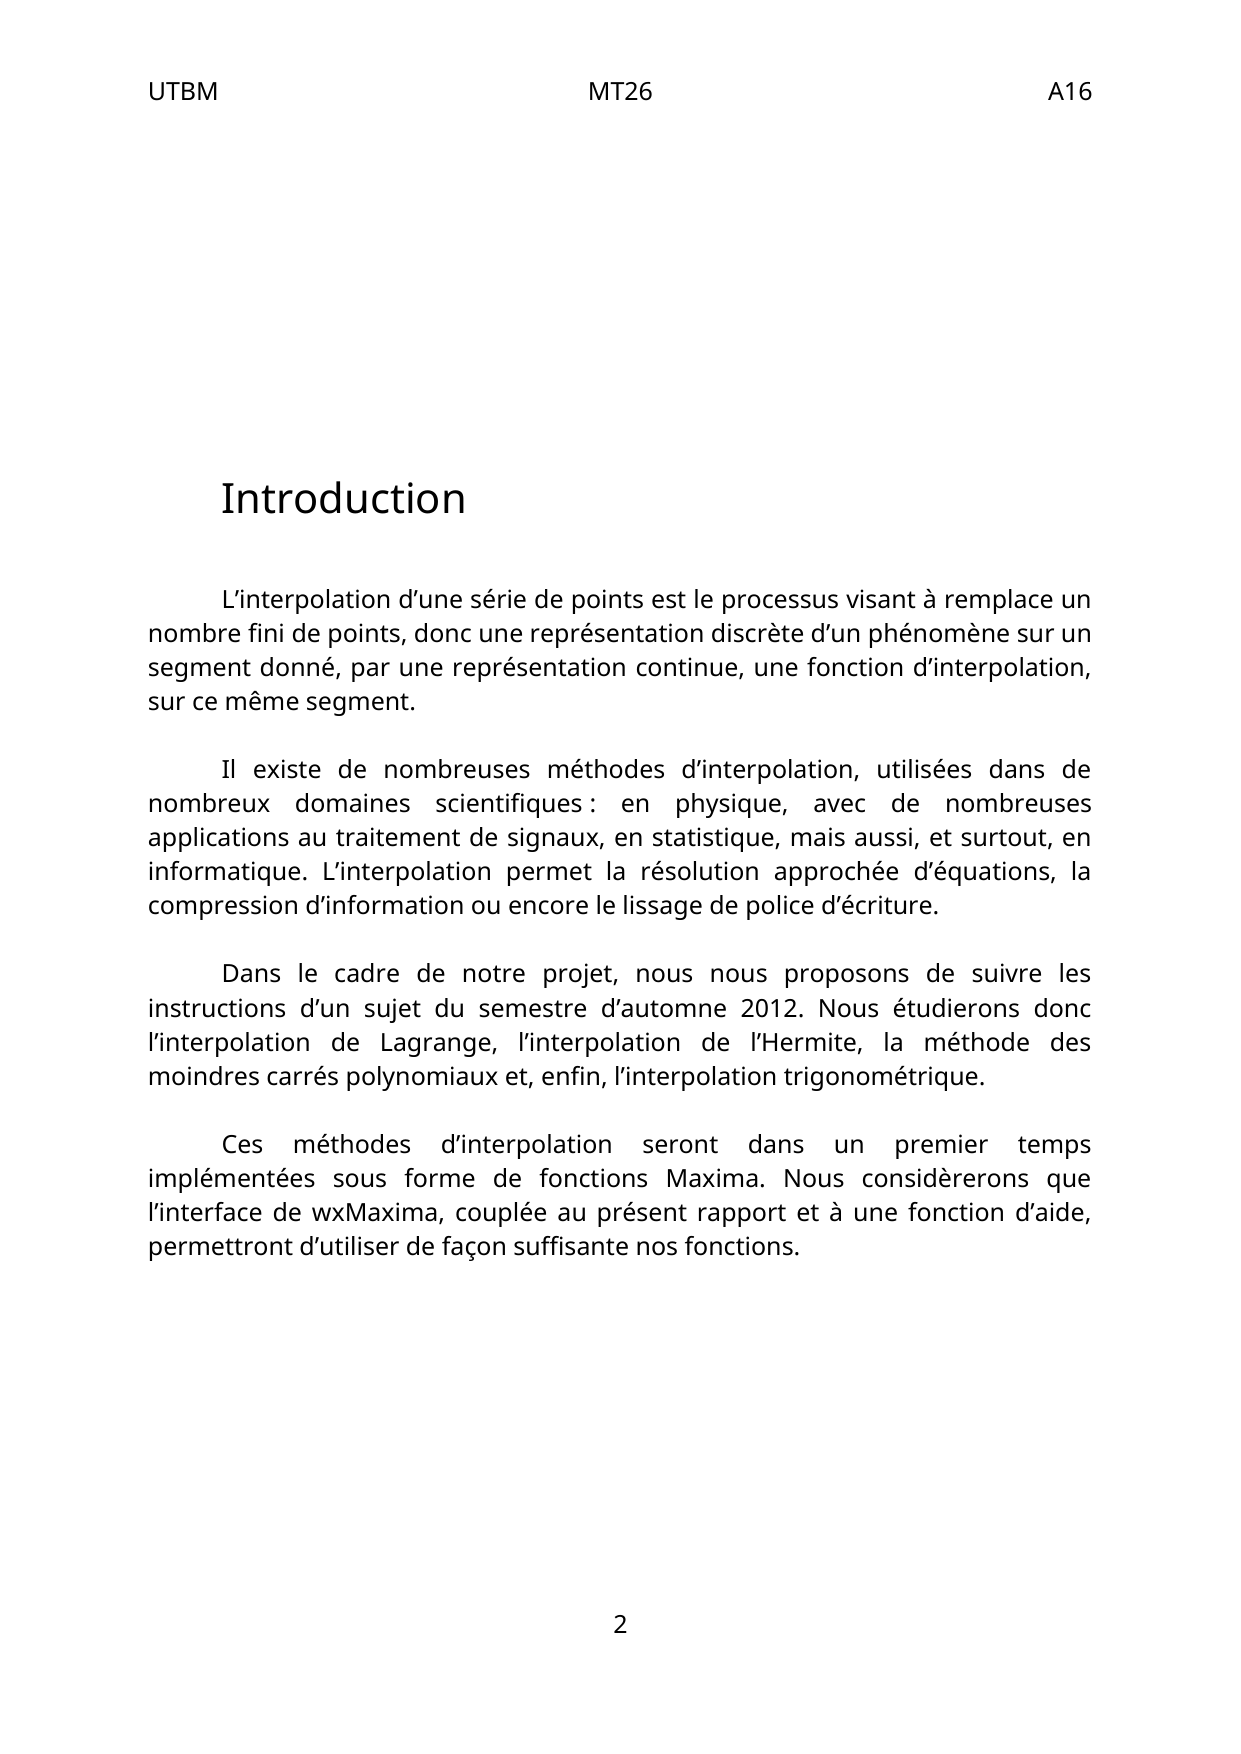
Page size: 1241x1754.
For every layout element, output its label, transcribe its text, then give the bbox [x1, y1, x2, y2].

text Il existe de nombreuses méthodes d’interpolation, utilisées dans de nombreux domaines scientifiques : en physique, avec de nombreuses applications au traitement de signaux, en statistique, mais aussi, et surtout, en informatique. L’interpolation permet la résolution approchée d’équations, la compression d’information ou encore le lissage de police d’écriture. [148, 752, 1092, 922]
text L’interpolation d’une série de points est le processus visant à remplace un nombre fini de points, donc une représentation discrète d’un phénomène sur un segment donné, par une représentation continue, une fonction d’interpolation, sur ce même segment. [148, 581, 1092, 718]
text Ces méthodes d’interpolation seront dans un premier temps implémentées sous forme de fonctions Maxima. Nous considèrerons que l’interface de wxMaxima, couplée au présent rapport et à une fonction d’aide, permettront d’utiliser de façon suffisante nos fonctions. [148, 1126, 1092, 1263]
subtitle Introduction [148, 469, 1092, 525]
text Dans le cadre de notre projet, nous nous proposons de suivre les instructions d’un sujet du semestre d’automne 2012. Nous étudierons donc l’interpolation de Lagrange, l’interpolation de l’Hermite, la méthode des moindres carrés polynomiaux et, enfin, l’interpolation trigonométrique. [148, 956, 1092, 1092]
